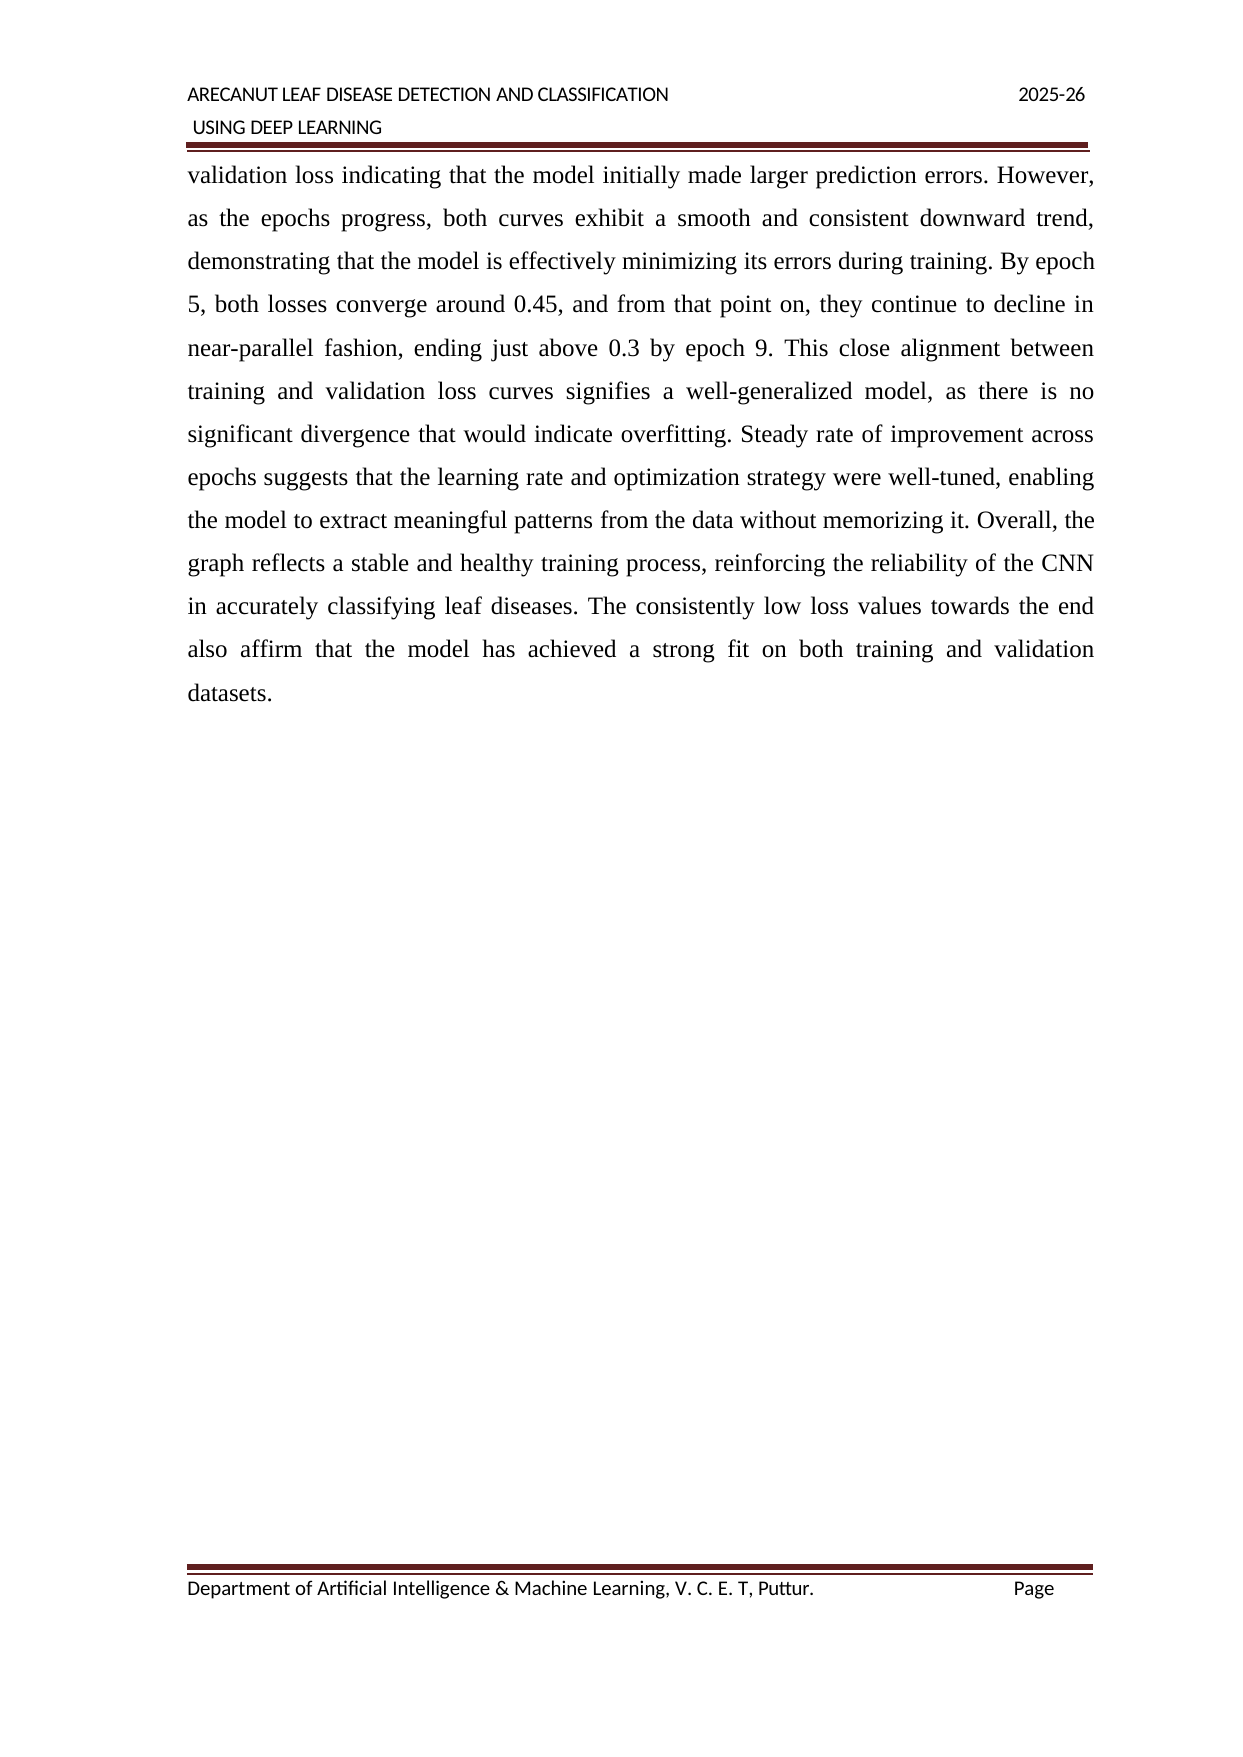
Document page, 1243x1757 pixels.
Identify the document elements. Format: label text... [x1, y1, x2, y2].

text validation loss indicating that the model initially made larger prediction errors. However, as the epochs progress, both curves exhibit a smooth and consistent downward trend, demonstrating that the model is effectively minimizing its errors during training. By epoch 5, both losses converge around 0.45, and from that point on, they continue to decline in near-parallel fashion, ending just above 0.3 by epoch 9. This close alignment between training and validation loss curves signifies a well-generalized model, as there is no significant divergence that would indicate overfitting. Steady rate of improvement across epochs suggests that the learning rate and optimization strategy were well-tuned, enabling the model to extract meaningful patterns from the data without memorizing it. Overall, the graph reflects a stable and healthy training process, reinforcing the reliability of the CNN in accurately classifying leaf diseases. The consistently low loss values towards the end also affirm that the model has achieved a strong fit on both training and validation datasets. [187, 160, 1095, 706]
